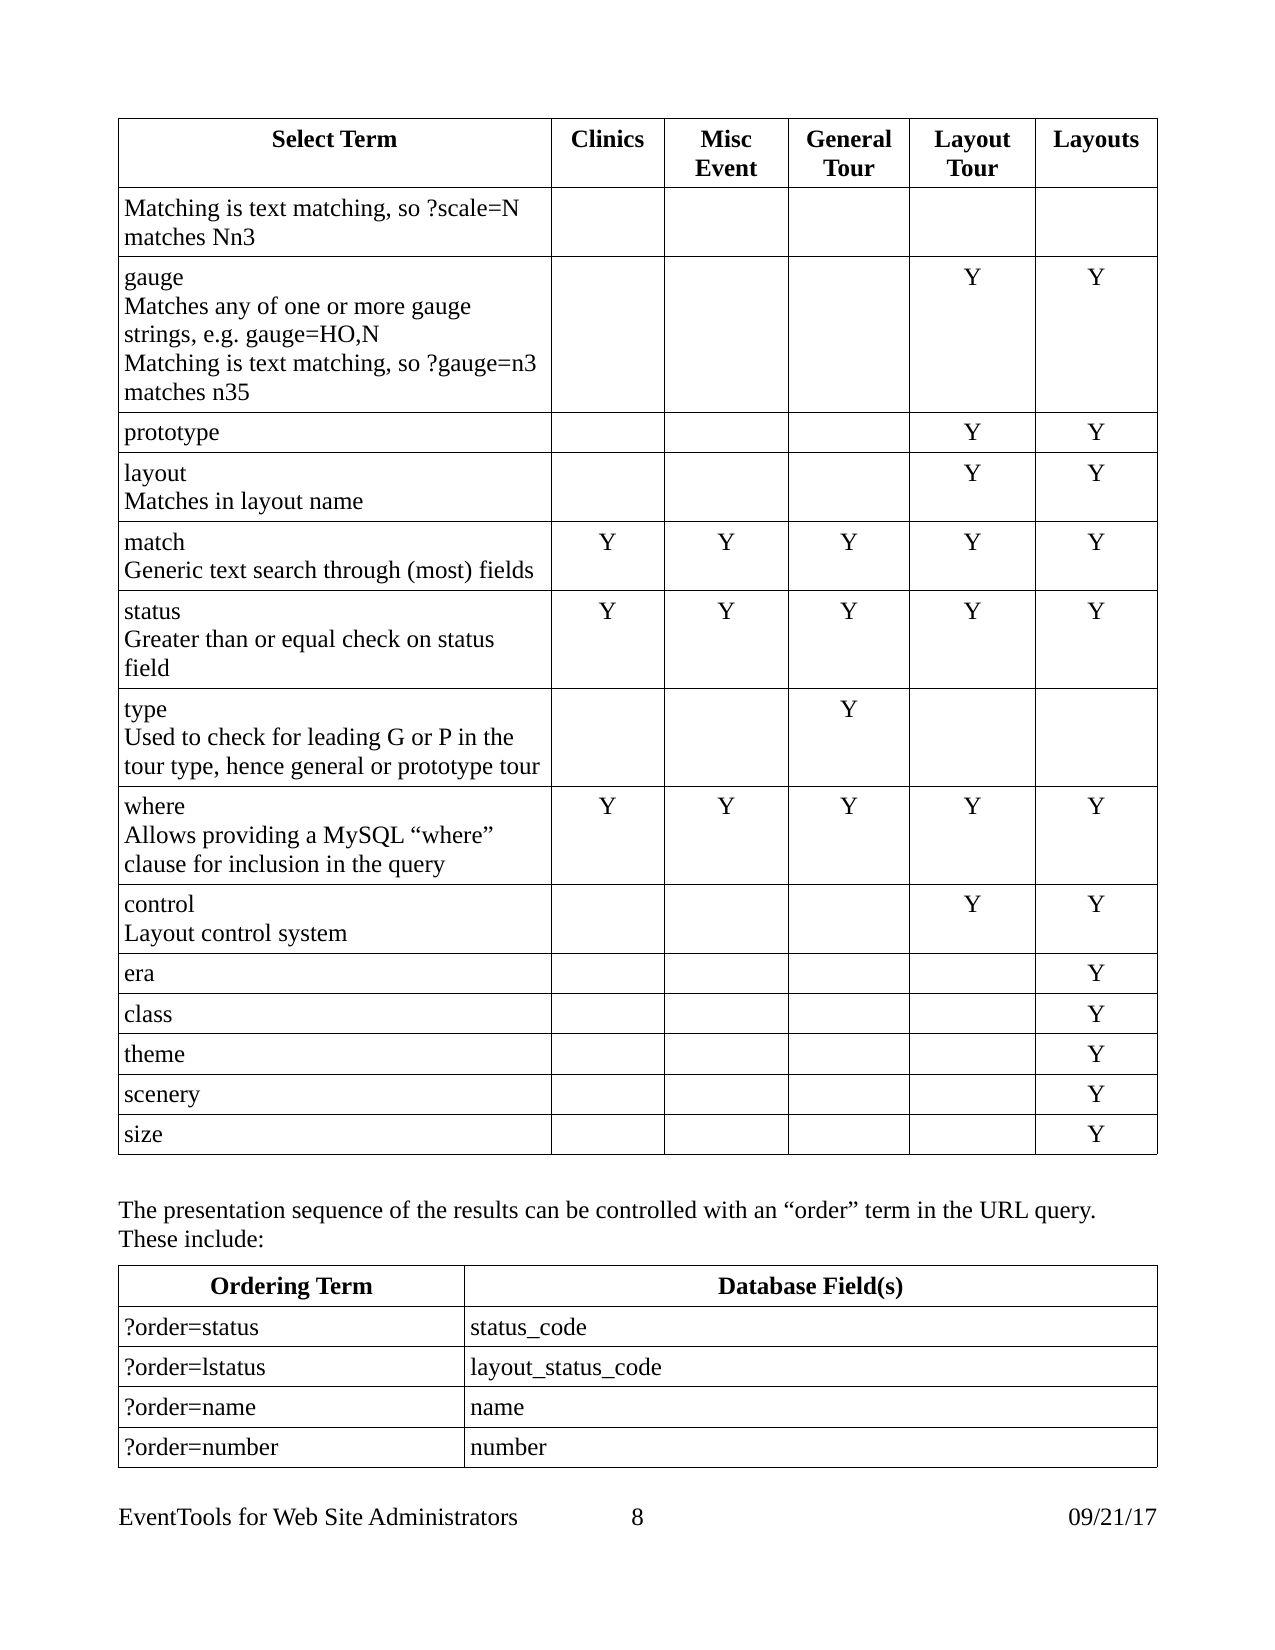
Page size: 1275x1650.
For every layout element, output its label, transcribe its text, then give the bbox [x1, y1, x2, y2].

table_cell [789, 453, 909, 521]
table_cell size [119, 1115, 551, 1154]
table_cell [910, 1075, 1035, 1114]
table_cell Y [910, 257, 1035, 412]
table_cell [665, 1115, 788, 1154]
table_cell [552, 257, 664, 412]
table_cell [1036, 689, 1157, 786]
table_cell prototype [119, 413, 551, 452]
table_cell Y [1036, 1115, 1157, 1154]
table_cell Y [1036, 954, 1157, 993]
table_cell Y [552, 591, 664, 688]
table_cell number [465, 1428, 1157, 1467]
table_cell [789, 1115, 909, 1154]
table_cell Y [665, 591, 788, 688]
table_cell Y [552, 787, 664, 883]
table_cell type Used to check for leading G or P in the tour type, hence general or prototype tour [119, 689, 551, 786]
table_cell [910, 994, 1035, 1033]
table_cell [789, 1075, 909, 1114]
table_cell Y [910, 787, 1035, 883]
table_cell [552, 1075, 664, 1114]
table_cell Matching is text matching, so ?scale=N matches Nn3 [119, 188, 551, 256]
table_cell where Allows providing a MySQL “where” clause for inclusion in the query [119, 787, 551, 883]
table_cell Y [1036, 413, 1157, 452]
text The presentation sequence of the results can be controlled with an “order” term in the URL query. These include: [118, 1195, 1157, 1253]
table_cell status Greater than or equal check on status field [119, 591, 551, 688]
table_cell [552, 1115, 664, 1154]
table_cell [665, 885, 788, 952]
table_header General Tour [789, 119, 909, 187]
table_cell Y [789, 689, 909, 786]
table_cell [665, 1075, 788, 1114]
table_cell status_code [465, 1307, 1157, 1346]
table_header Misc Event [665, 119, 788, 187]
table_cell [789, 954, 909, 993]
table_cell [910, 689, 1035, 786]
table_cell [552, 1034, 664, 1073]
table_cell [910, 188, 1035, 256]
table_cell [665, 257, 788, 412]
table_cell gauge Matches any of one or more gauge strings, e.g. gauge=HO,N Matching is text matching, so ?gauge=n3 matches n35 [119, 257, 551, 412]
table_cell Y [1036, 1075, 1157, 1114]
table_cell Y [1036, 522, 1157, 590]
table_cell Y [910, 453, 1035, 521]
table_cell class [119, 994, 551, 1033]
table_cell [910, 1034, 1035, 1073]
table_cell Y [1036, 994, 1157, 1033]
table_cell [789, 994, 909, 1033]
table_cell Y [789, 522, 909, 590]
table_cell [552, 954, 664, 993]
table_cell Y [910, 591, 1035, 688]
table_cell Y [552, 522, 664, 590]
table_cell [665, 994, 788, 1033]
table_cell [910, 1115, 1035, 1154]
table_cell Y [789, 787, 909, 883]
table_cell control Layout control system [119, 885, 551, 952]
table_cell [789, 885, 909, 952]
table_cell [910, 954, 1035, 993]
table_cell [665, 689, 788, 786]
table_cell [552, 453, 664, 521]
table_cell Y [910, 413, 1035, 452]
table_cell layout Matches in layout name [119, 453, 551, 521]
table_header Database Field(s) [465, 1266, 1157, 1306]
table_cell [552, 994, 664, 1033]
table_cell [789, 188, 909, 256]
table_cell Y [1036, 453, 1157, 521]
table_header Layouts [1036, 119, 1157, 187]
table_cell Y [910, 522, 1035, 590]
table_cell ?order=name [119, 1387, 464, 1427]
table_header Ordering Term [119, 1266, 464, 1306]
table_cell scenery [119, 1075, 551, 1114]
table_cell Y [665, 522, 788, 590]
table_cell Y [1036, 257, 1157, 412]
table_cell ?order=number [119, 1428, 464, 1467]
table_cell [789, 1034, 909, 1073]
table_cell [1036, 188, 1157, 256]
table_header Clinics [552, 119, 664, 187]
table_cell [789, 257, 909, 412]
table_cell Y [1036, 787, 1157, 883]
table_cell [665, 1034, 788, 1073]
table_cell ?order=lstatus [119, 1347, 464, 1386]
table_cell [665, 413, 788, 452]
table_cell match Generic text search through (most) fields [119, 522, 551, 590]
table_cell ?order=status [119, 1307, 464, 1346]
table_cell Y [665, 787, 788, 883]
table_header Select Term [119, 119, 551, 187]
table_cell [665, 954, 788, 993]
table_cell Y [789, 591, 909, 688]
table_cell Y [1036, 885, 1157, 952]
table_cell [552, 413, 664, 452]
table_cell Y [1036, 591, 1157, 688]
table_cell Y [1036, 1034, 1157, 1073]
table_cell theme [119, 1034, 551, 1073]
table_header Layout Tour [910, 119, 1035, 187]
table_cell [665, 188, 788, 256]
table_cell [665, 453, 788, 521]
table_cell era [119, 954, 551, 993]
table_cell Y [910, 885, 1035, 952]
table_cell layout_status_code [465, 1347, 1157, 1386]
table_cell [552, 885, 664, 952]
table_cell [789, 413, 909, 452]
table_cell [552, 188, 664, 256]
table_cell [552, 689, 664, 786]
table_cell name [465, 1387, 1157, 1427]
